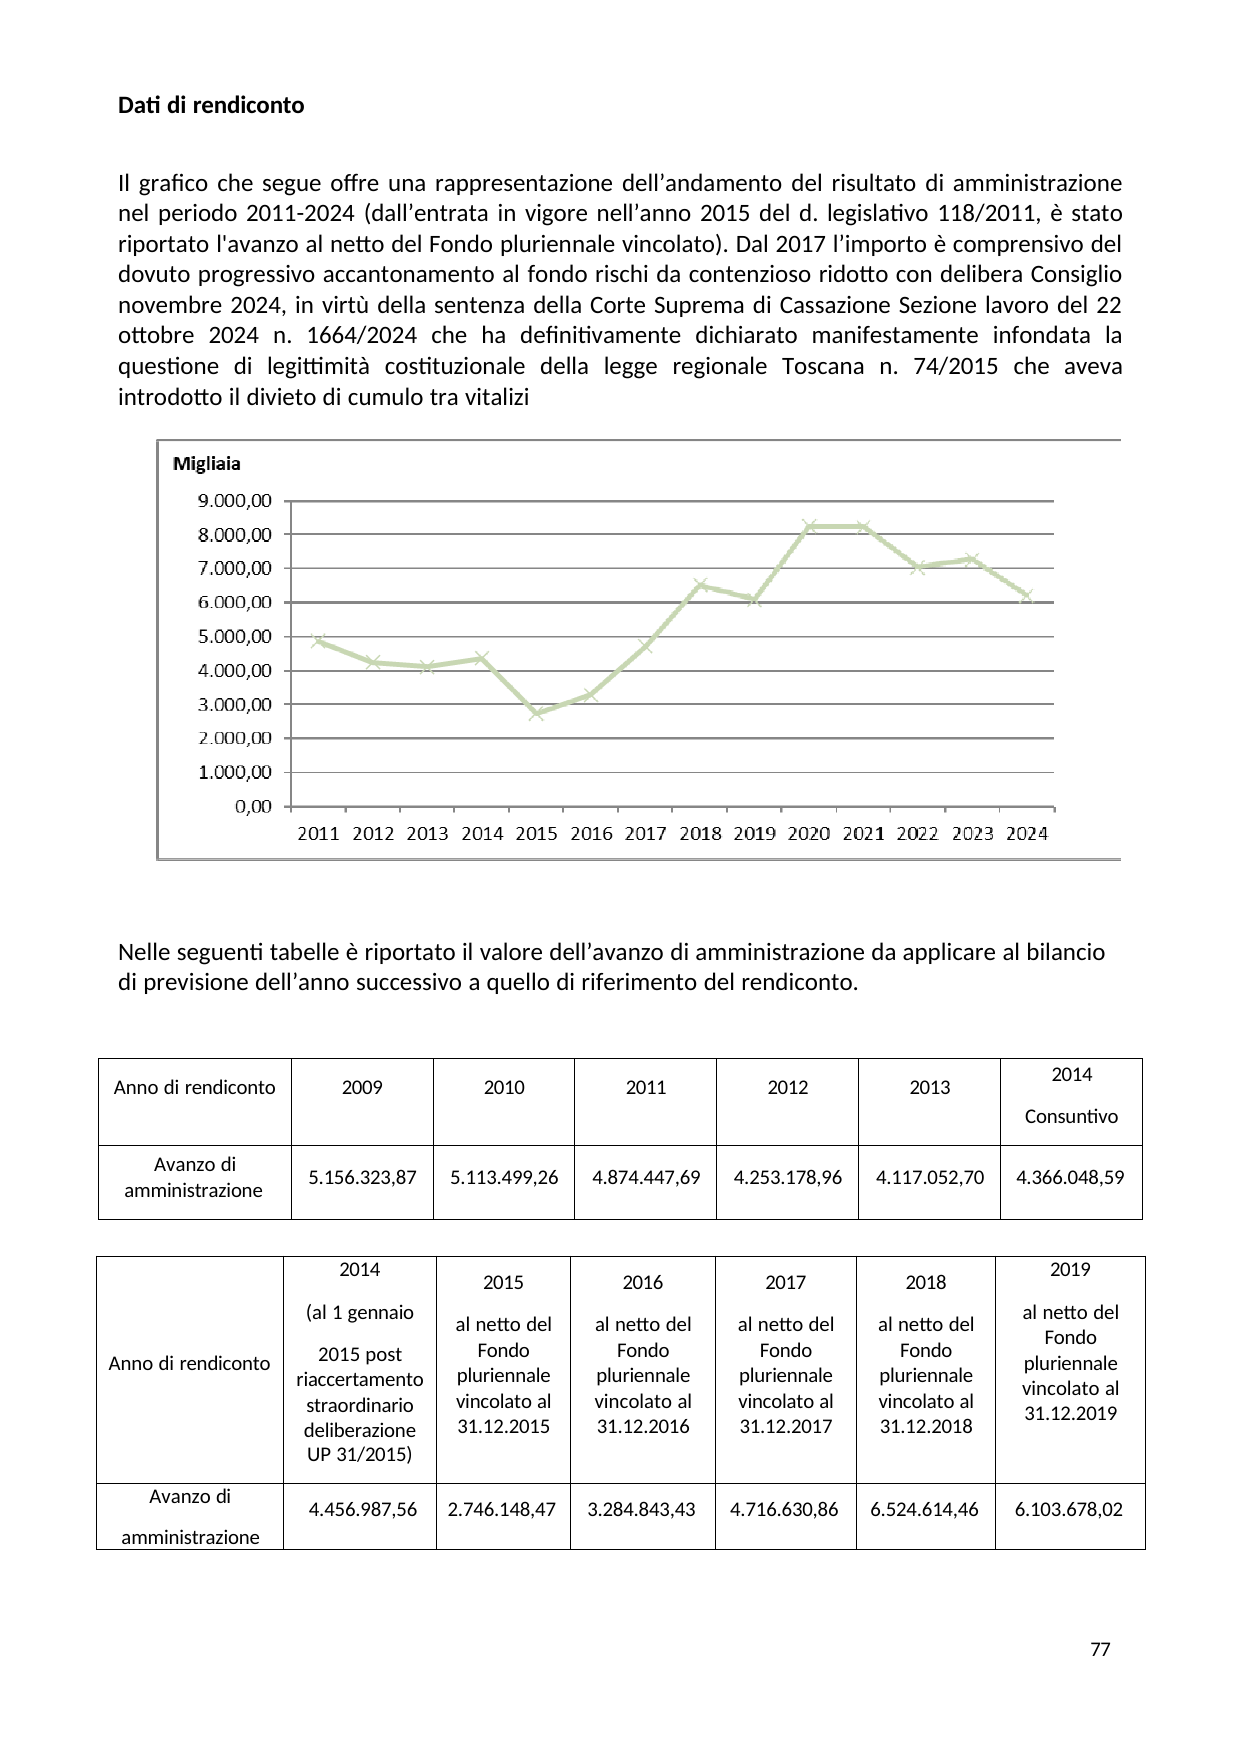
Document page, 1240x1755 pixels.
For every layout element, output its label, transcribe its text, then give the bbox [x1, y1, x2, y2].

table_cell 4.716.630,86 [716, 1484, 856, 1549]
subtitle Dati di rendiconto [118, 89, 1210, 120]
table_header Anno di rendiconto [97, 1257, 283, 1483]
table_cell 5.156.323,87 [292, 1146, 433, 1219]
table_header 2017 al netto del Fondo pluriennale vincolato al 31.12.2017 [716, 1257, 856, 1483]
table_cell 5.113.499,26 [434, 1146, 574, 1219]
table_header 2016 al netto del Fondo pluriennale vincolato al 31.12.2016 [571, 1257, 715, 1483]
table_cell 4.456.987,56 [284, 1484, 436, 1549]
table_cell 2.746.148,47 [437, 1484, 570, 1549]
table_cell 6.103.678,02 [996, 1484, 1145, 1549]
table_cell Avanzo di amministrazione [99, 1146, 291, 1219]
table_header 2011 [575, 1059, 716, 1145]
text Nelle seguenti tabelle è riportato il valore dell’avanzo di amministrazione da applicare al bilancio di previsione dell’anno successivo a quello di riferimento del rendiconto. [118, 936, 1123, 997]
table_cell 3.284.843,43 [571, 1484, 715, 1549]
table_header Anno di rendiconto [99, 1059, 291, 1145]
table_cell 6.524.614,46 [857, 1484, 995, 1549]
table_cell 4.366.048,59 [1001, 1146, 1142, 1219]
table_header 2012 [717, 1059, 858, 1145]
table_header 2009 [292, 1059, 433, 1145]
table_header 2015 al netto del Fondo pluriennale vincolato al 31.12.2015 [437, 1257, 570, 1483]
table_header 2010 [434, 1059, 574, 1145]
text Il grafico che segue offre una rappresentazione dell’andamento del risultato di amministrazione nel periodo 2011-2024 (dall’entrata in vigore nell’anno 2015 del d. legislativo 118/2011, è stato riportato l'avanzo al netto del Fondo pluriennale vincolato). Dal 2017 l’importo è comprensivo del dovuto progressivo accantonamento al fondo rischi da contenzioso ridotto con delibera Consiglio novembre 2024, in virtù della sentenza della Corte Suprema di Cassazione Sezione lavoro del 22 ottobre 2024 n. 1664/2024 che ha definitivamente dichiarato manifestamente infondata la questione di legittimità costituzionale della legge regionale Toscana n. 74/2015 che aveva introdotto il divieto di cumulo tra vitalizi [118, 167, 1123, 411]
table_header 2014 (al 1 gennaio 2015 post riaccertamento straordinario deliberazione UP 31/2015) [284, 1257, 436, 1483]
table_cell Avanzo di amministrazione [97, 1484, 283, 1549]
table_cell 4.874.447,69 [575, 1146, 716, 1219]
table_cell 4.253.178,96 [717, 1146, 858, 1219]
table_cell 4.117.052,70 [859, 1146, 1000, 1219]
table_header 2014 Consuntivo [1001, 1059, 1142, 1145]
table_header 2019 al netto del Fondo pluriennale vincolato al 31.12.2019 [996, 1257, 1145, 1483]
table_header 2013 [859, 1059, 1000, 1145]
table_header 2018 al netto del Fondo pluriennale vincolato al 31.12.2018 [857, 1257, 995, 1483]
